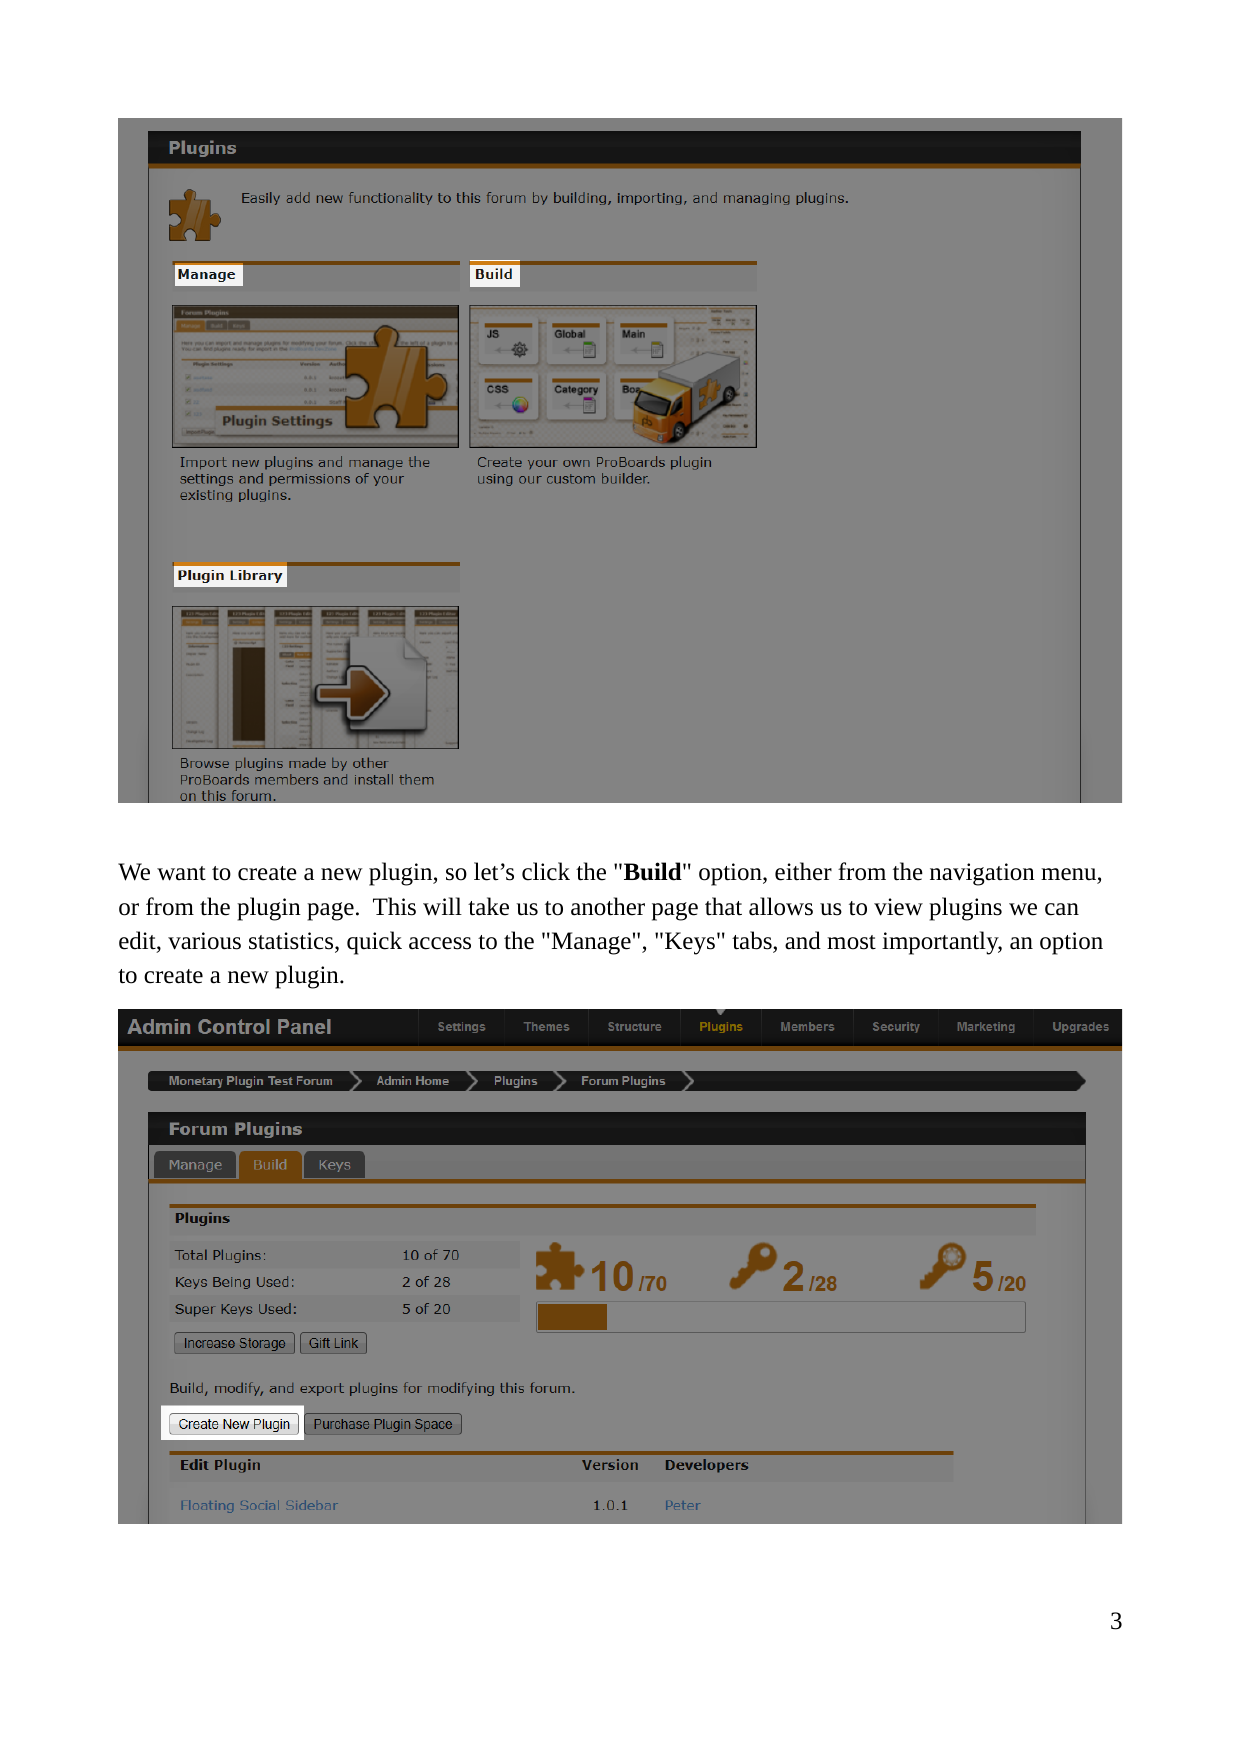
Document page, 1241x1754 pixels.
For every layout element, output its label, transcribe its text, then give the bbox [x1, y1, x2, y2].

picture [118, 1009, 1123, 1524]
text We want to create a new plugin, so let’s click the "Build" option, either from the navigation menu, or from the plugin page. This will take us to another page that allows us to view plugins we can edit, various statistics, quick access to the "Manage", "Keys" tabs, and most importantly, an option to create a new plugin. [118, 857, 1122, 989]
picture [118, 118, 1123, 803]
